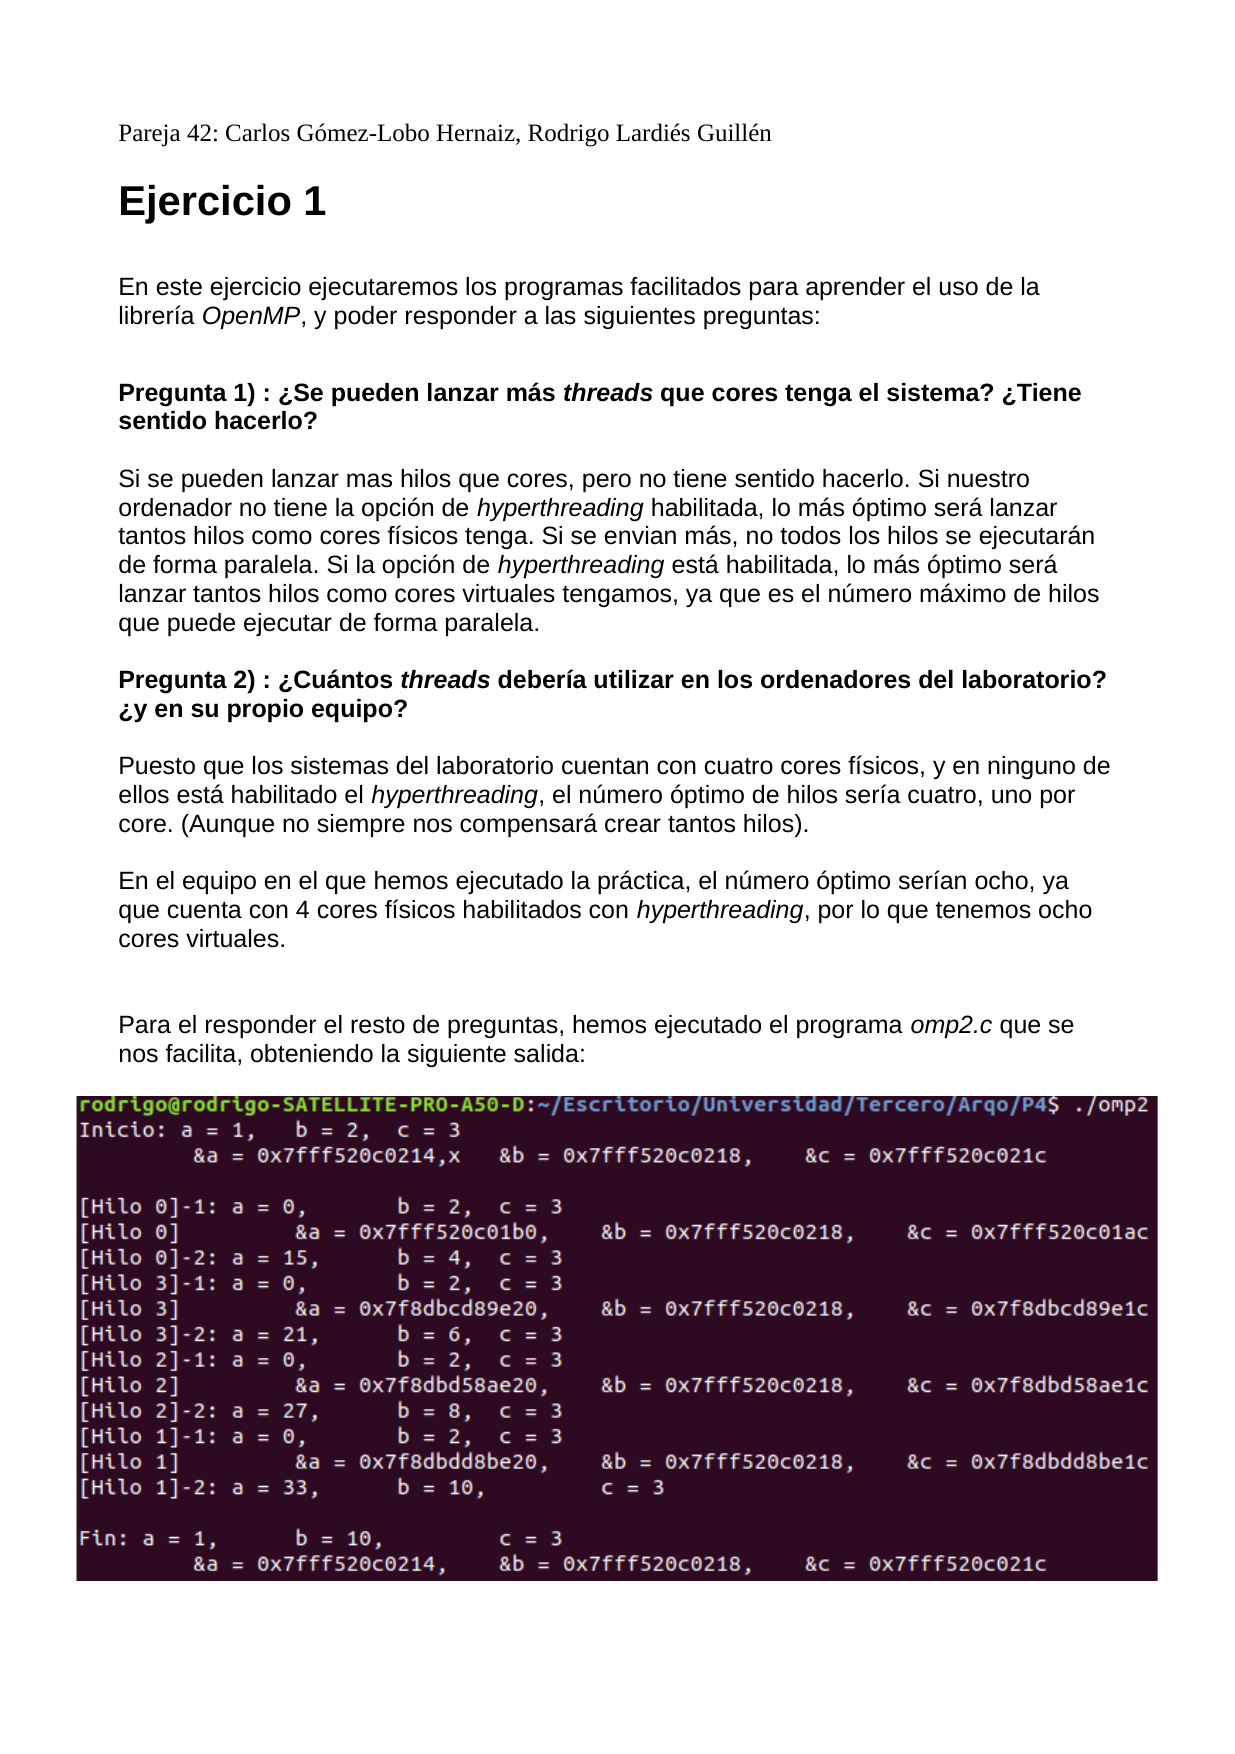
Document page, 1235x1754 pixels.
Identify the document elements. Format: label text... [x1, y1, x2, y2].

text Pregunta 1) : ¿Se pueden lanzar más threads que cores tenga el sistema? ¿Tiene sentido hacerlo? [118, 378, 1116, 435]
text Puesto que los sistemas del laboratorio cuentan con cuatro cores físicos, y en ninguno de ellos está habilitado el hyperthreading, el número óptimo de hilos sería cuatro, uno por core. (Aunque no siempre nos compensará crear tantos hilos). [118, 751, 1116, 838]
picture [76, 1096, 1158, 1581]
text En el equipo en el que hemos ejecutado la práctica, el número óptimo serían ocho, ya que cuenta con 4 cores físicos habilitados con hyperthreading, por lo que tenemos ocho cores virtuales. [118, 866, 1116, 953]
text En este ejercicio ejecutaremos los programas facilitados para aprender el uso de la librería OpenMP, y poder responder a las siguientes preguntas: [118, 272, 1116, 330]
text Si se pueden lanzar mas hilos que cores, pero no tiene sentido hacerlo. Si nuestro ordenador no tiene la opción de hyperthreading habilitada, lo más óptimo será lanzar tantos hilos como cores físicos tenga. Si se envian más, no todos los hilos se ejecutarán de forma paralela. Si la opción de hyperthreading está habilitada, lo más óptimo será lanzar tantos hilos como cores virtuales tengamos, ya que es el número máximo de hilos que puede ejecutar de forma paralela. [118, 464, 1116, 636]
text Ejercicio 1 [118, 176, 1116, 224]
text Para el responder el resto de preguntas, hemos ejecutado el programa omp2.c que se nos facilita, obteniendo la siguiente salida: [118, 1010, 1116, 1068]
text Pregunta 2) : ¿Cuántos threads debería utilizar en los ordenadores del laboratorio? ¿y en su propio equipo? [118, 665, 1116, 723]
